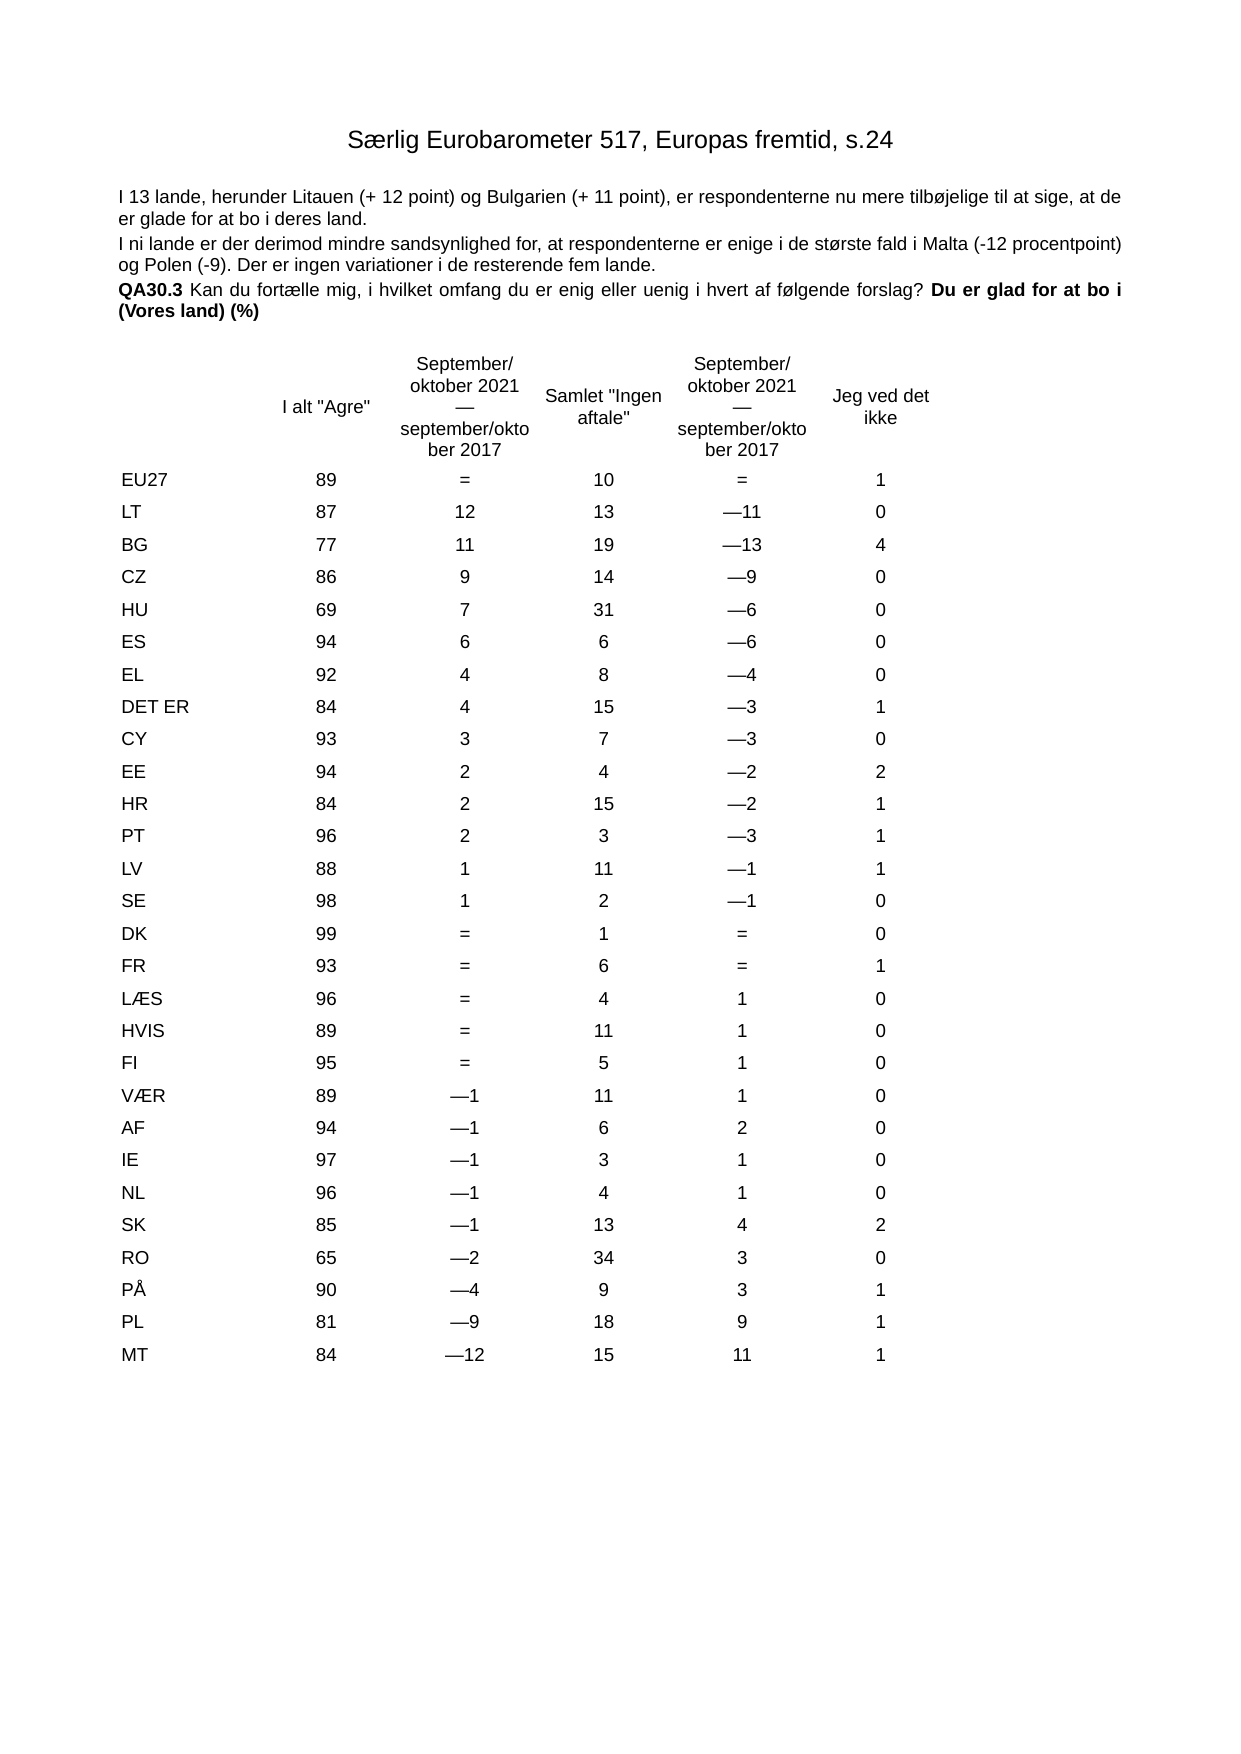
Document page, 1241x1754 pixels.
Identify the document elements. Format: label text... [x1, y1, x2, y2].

table_cell 1 [811, 1306, 950, 1338]
table_cell 95 [257, 1047, 395, 1079]
table_cell 0 [811, 1079, 950, 1111]
table_cell 15 [534, 788, 673, 820]
table_header September/oktober 2021 — september/oktober 2017 [673, 350, 811, 463]
text I 13 lande, herunder Litauen (+ 12 point) og Bulgarien (+ 11 point), er respondenterne nu mere tilbøjelige til at sige, at de er glade for at bo i deres land. [118, 186, 1122, 229]
table_cell —9 [395, 1306, 534, 1338]
table_cell CZ [118, 561, 257, 593]
table_cell 1 [811, 464, 950, 496]
table_cell CY [118, 723, 257, 755]
table_cell 1 [811, 950, 950, 982]
table_cell 0 [811, 982, 950, 1014]
table_cell —13 [673, 528, 811, 561]
table_cell = [395, 1014, 534, 1047]
table_cell DK [118, 917, 257, 949]
table_cell —3 [673, 723, 811, 755]
table_cell 77 [257, 528, 395, 561]
table_cell 1 [673, 982, 811, 1014]
table_cell DET ER [118, 690, 257, 723]
table_cell 13 [534, 1209, 673, 1241]
table_cell 90 [257, 1274, 395, 1306]
table_cell EU27 [118, 464, 257, 496]
table_cell 18 [534, 1306, 673, 1338]
table_cell 8 [534, 658, 673, 690]
table_cell 14 [534, 561, 673, 593]
table_cell 96 [257, 1176, 395, 1209]
table_cell —3 [673, 690, 811, 723]
table_cell 0 [811, 593, 950, 626]
table_cell EE [118, 755, 257, 787]
table_cell 1 [811, 1338, 950, 1371]
table_cell 0 [811, 1047, 950, 1079]
table_cell 2 [534, 885, 673, 917]
table_cell 1 [811, 788, 950, 820]
table_cell = [395, 917, 534, 949]
table_cell FR [118, 950, 257, 982]
table_cell 11 [673, 1338, 811, 1371]
table_cell 93 [257, 723, 395, 755]
table_cell 87 [257, 496, 395, 528]
table_cell —1 [395, 1111, 534, 1144]
table_cell FI [118, 1047, 257, 1079]
table_cell 97 [257, 1144, 395, 1176]
table_cell = [673, 950, 811, 982]
table_cell PL [118, 1306, 257, 1338]
table_cell 2 [395, 820, 534, 852]
table_cell 0 [811, 496, 950, 528]
table_cell IE [118, 1144, 257, 1176]
table_cell —1 [395, 1209, 534, 1241]
table_cell 98 [257, 885, 395, 917]
table_cell 19 [534, 528, 673, 561]
table_cell 2 [395, 788, 534, 820]
table_cell 94 [257, 1111, 395, 1144]
table_cell 12 [395, 496, 534, 528]
table_cell HU [118, 593, 257, 626]
table_cell —9 [673, 561, 811, 593]
table_cell 3 [673, 1241, 811, 1273]
table_cell 6 [534, 950, 673, 982]
table_cell 2 [395, 755, 534, 787]
table_cell 3 [534, 1144, 673, 1176]
text QA30.3 Kan du fortælle mig, i hvilket omfang du er enig eller uenig i hvert af følgende forslag? Du er glad for at bo i (Vores land) (%) [118, 279, 1122, 322]
table_cell EL [118, 658, 257, 690]
table_cell 96 [257, 820, 395, 852]
table_cell 1 [811, 820, 950, 852]
table_cell 4 [534, 982, 673, 1014]
table_cell 2 [673, 1111, 811, 1144]
table_cell BG [118, 528, 257, 561]
table_cell 0 [811, 1241, 950, 1273]
table_cell —1 [395, 1144, 534, 1176]
table_cell 85 [257, 1209, 395, 1241]
table_cell LT [118, 496, 257, 528]
table_cell 9 [534, 1274, 673, 1306]
table_cell 0 [811, 1014, 950, 1047]
table_header Jeg ved det ikke [811, 350, 950, 463]
table_cell = [395, 950, 534, 982]
table_cell 4 [395, 658, 534, 690]
table_cell 2 [811, 1209, 950, 1241]
table_cell 11 [534, 1014, 673, 1047]
table_cell 1 [673, 1014, 811, 1047]
table_cell 3 [395, 723, 534, 755]
table_cell 0 [811, 626, 950, 658]
table_cell 0 [811, 917, 950, 949]
table_cell 11 [534, 852, 673, 885]
table_cell 86 [257, 561, 395, 593]
table_cell SK [118, 1209, 257, 1241]
table_cell —11 [673, 496, 811, 528]
table_cell 69 [257, 593, 395, 626]
table_cell 0 [811, 1144, 950, 1176]
table_cell 31 [534, 593, 673, 626]
table_cell —3 [673, 820, 811, 852]
table_cell 1 [534, 917, 673, 949]
table_cell 0 [811, 658, 950, 690]
table_cell —12 [395, 1338, 534, 1371]
table_cell 1 [395, 852, 534, 885]
table_cell —4 [673, 658, 811, 690]
table_cell 84 [257, 690, 395, 723]
table_cell 4 [811, 528, 950, 561]
table_cell —2 [673, 755, 811, 787]
table_cell —1 [673, 885, 811, 917]
table_cell PÅ [118, 1274, 257, 1306]
table_cell VÆR [118, 1079, 257, 1111]
table_cell 9 [673, 1306, 811, 1338]
table_cell MT [118, 1338, 257, 1371]
table_cell 89 [257, 1014, 395, 1047]
table_cell 3 [534, 820, 673, 852]
table_cell 1 [673, 1144, 811, 1176]
table_cell 1 [673, 1079, 811, 1111]
table_cell 96 [257, 982, 395, 1014]
table_cell —4 [395, 1274, 534, 1306]
table_cell LV [118, 852, 257, 885]
table_cell 1 [811, 852, 950, 885]
table_cell 93 [257, 950, 395, 982]
table_cell 5 [534, 1047, 673, 1079]
table_cell 84 [257, 788, 395, 820]
table_cell RO [118, 1241, 257, 1273]
table_cell PT [118, 820, 257, 852]
table_cell —2 [673, 788, 811, 820]
table_cell 1 [395, 885, 534, 917]
table_cell 84 [257, 1338, 395, 1371]
table_cell 1 [811, 1274, 950, 1306]
table_cell 4 [534, 755, 673, 787]
table_cell 1 [673, 1047, 811, 1079]
table_cell 6 [534, 626, 673, 658]
table_cell 0 [811, 561, 950, 593]
table_cell 6 [534, 1111, 673, 1144]
table_cell —6 [673, 593, 811, 626]
table_cell 94 [257, 755, 395, 787]
table_cell = [673, 464, 811, 496]
table_cell 0 [811, 1111, 950, 1144]
table_cell 99 [257, 917, 395, 949]
table_cell 89 [257, 464, 395, 496]
table_cell 15 [534, 690, 673, 723]
table_cell = [395, 464, 534, 496]
table_cell 7 [534, 723, 673, 755]
table_cell 11 [534, 1079, 673, 1111]
table_cell 13 [534, 496, 673, 528]
table_header [118, 350, 257, 463]
table_cell 1 [811, 690, 950, 723]
table_cell —1 [395, 1079, 534, 1111]
table_cell 88 [257, 852, 395, 885]
table_header September/oktober 2021 — september/oktober 2017 [395, 350, 534, 463]
table_cell SE [118, 885, 257, 917]
table_cell 4 [673, 1209, 811, 1241]
table_cell 0 [811, 1176, 950, 1209]
table_cell HR [118, 788, 257, 820]
table_cell 34 [534, 1241, 673, 1273]
table_cell = [395, 982, 534, 1014]
table_cell 3 [673, 1274, 811, 1306]
table_cell 0 [811, 885, 950, 917]
table_cell 2 [811, 755, 950, 787]
table_header Samlet "Ingen aftale" [534, 350, 673, 463]
table_cell NL [118, 1176, 257, 1209]
text I ni lande er der derimod mindre sandsynlighed for, at respondenterne er enige i de største fald i Malta (-12 procentpoint) og Polen (-9). Der er ingen variationer i de resterende fem lande. [118, 232, 1122, 276]
table_cell 1 [673, 1176, 811, 1209]
table_cell 6 [395, 626, 534, 658]
table_cell —1 [395, 1176, 534, 1209]
table_cell 4 [534, 1176, 673, 1209]
table_cell HVIS [118, 1014, 257, 1047]
table_cell 89 [257, 1079, 395, 1111]
table_cell 92 [257, 658, 395, 690]
table_cell —2 [395, 1241, 534, 1273]
table_cell 7 [395, 593, 534, 626]
table_cell 4 [395, 690, 534, 723]
table_cell = [395, 1047, 534, 1079]
table_cell —6 [673, 626, 811, 658]
table_cell 94 [257, 626, 395, 658]
table_cell 0 [811, 723, 950, 755]
table_cell LÆS [118, 982, 257, 1014]
table_cell ES [118, 626, 257, 658]
table_header I alt "Agre" [257, 350, 395, 463]
table_cell 65 [257, 1241, 395, 1273]
table_cell 15 [534, 1338, 673, 1371]
table_cell 11 [395, 528, 534, 561]
table_cell 10 [534, 464, 673, 496]
table_cell —1 [673, 852, 811, 885]
table_cell AF [118, 1111, 257, 1144]
table_cell 9 [395, 561, 534, 593]
table_cell = [673, 917, 811, 949]
table_cell 81 [257, 1306, 395, 1338]
